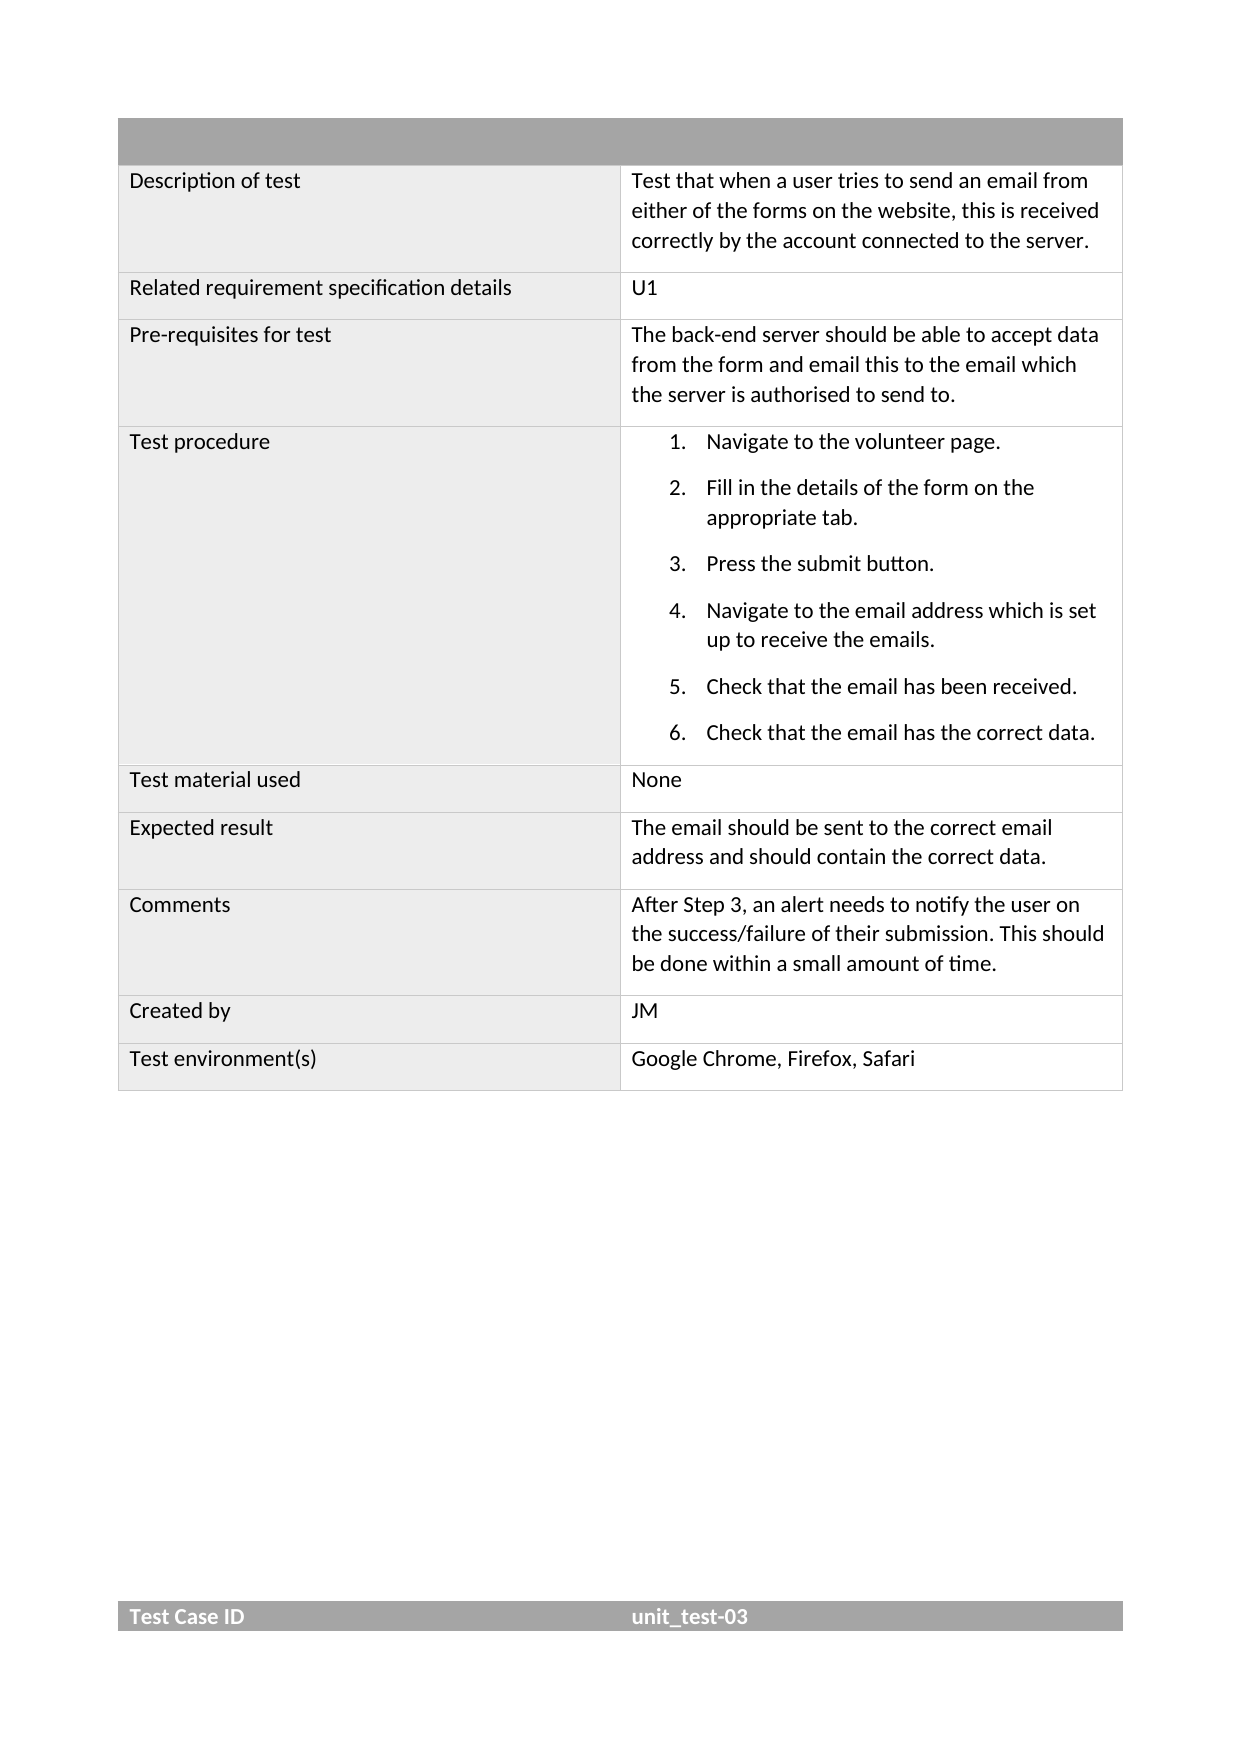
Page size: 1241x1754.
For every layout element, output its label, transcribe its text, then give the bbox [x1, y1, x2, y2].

table_cell JM [621, 996, 1122, 1043]
table_cell U1 [621, 273, 1122, 319]
table_header [620, 119, 1122, 165]
table_cell Test procedure [119, 427, 620, 764]
table_cell Navigate to the volunteer page. Fill in the details of the form on the appropriate tab. Press the submit button. Navigate to the email address which is set up to receive the emails. Check that the email has been received. Check that the email has the correct data. [621, 427, 1122, 764]
table_cell Related requirement specification details [119, 273, 620, 319]
table_header [119, 119, 620, 165]
table_cell The back-end server should be able to accept data from the form and email this to the email which the server is authorised to send to. [621, 320, 1122, 426]
table_cell Comments [119, 890, 620, 995]
table_cell Description of test [119, 166, 620, 272]
table_cell The email should be sent to the correct email address and should contain the correct data. [621, 813, 1122, 889]
table_cell Test that when a user tries to send an email from either of the forms on the website, this is received correctly by the account connected to the server. [621, 166, 1122, 272]
table_cell Created by [119, 996, 620, 1043]
table_cell Test material used [119, 766, 620, 812]
table_header Test Case ID [119, 1602, 620, 1630]
table_header unit_test-03 [620, 1602, 1122, 1630]
table_cell Expected result [119, 813, 620, 889]
table_cell Pre-requisites for test [119, 320, 620, 426]
table_cell Google Chrome, Firefox, Safari [621, 1044, 1122, 1090]
table_cell After Step 3, an alert needs to notify the user on the success/failure of their submission. This should be done within a small amount of time. [621, 890, 1122, 995]
table_cell Test environment(s) [119, 1044, 620, 1090]
table_cell None [621, 766, 1122, 812]
